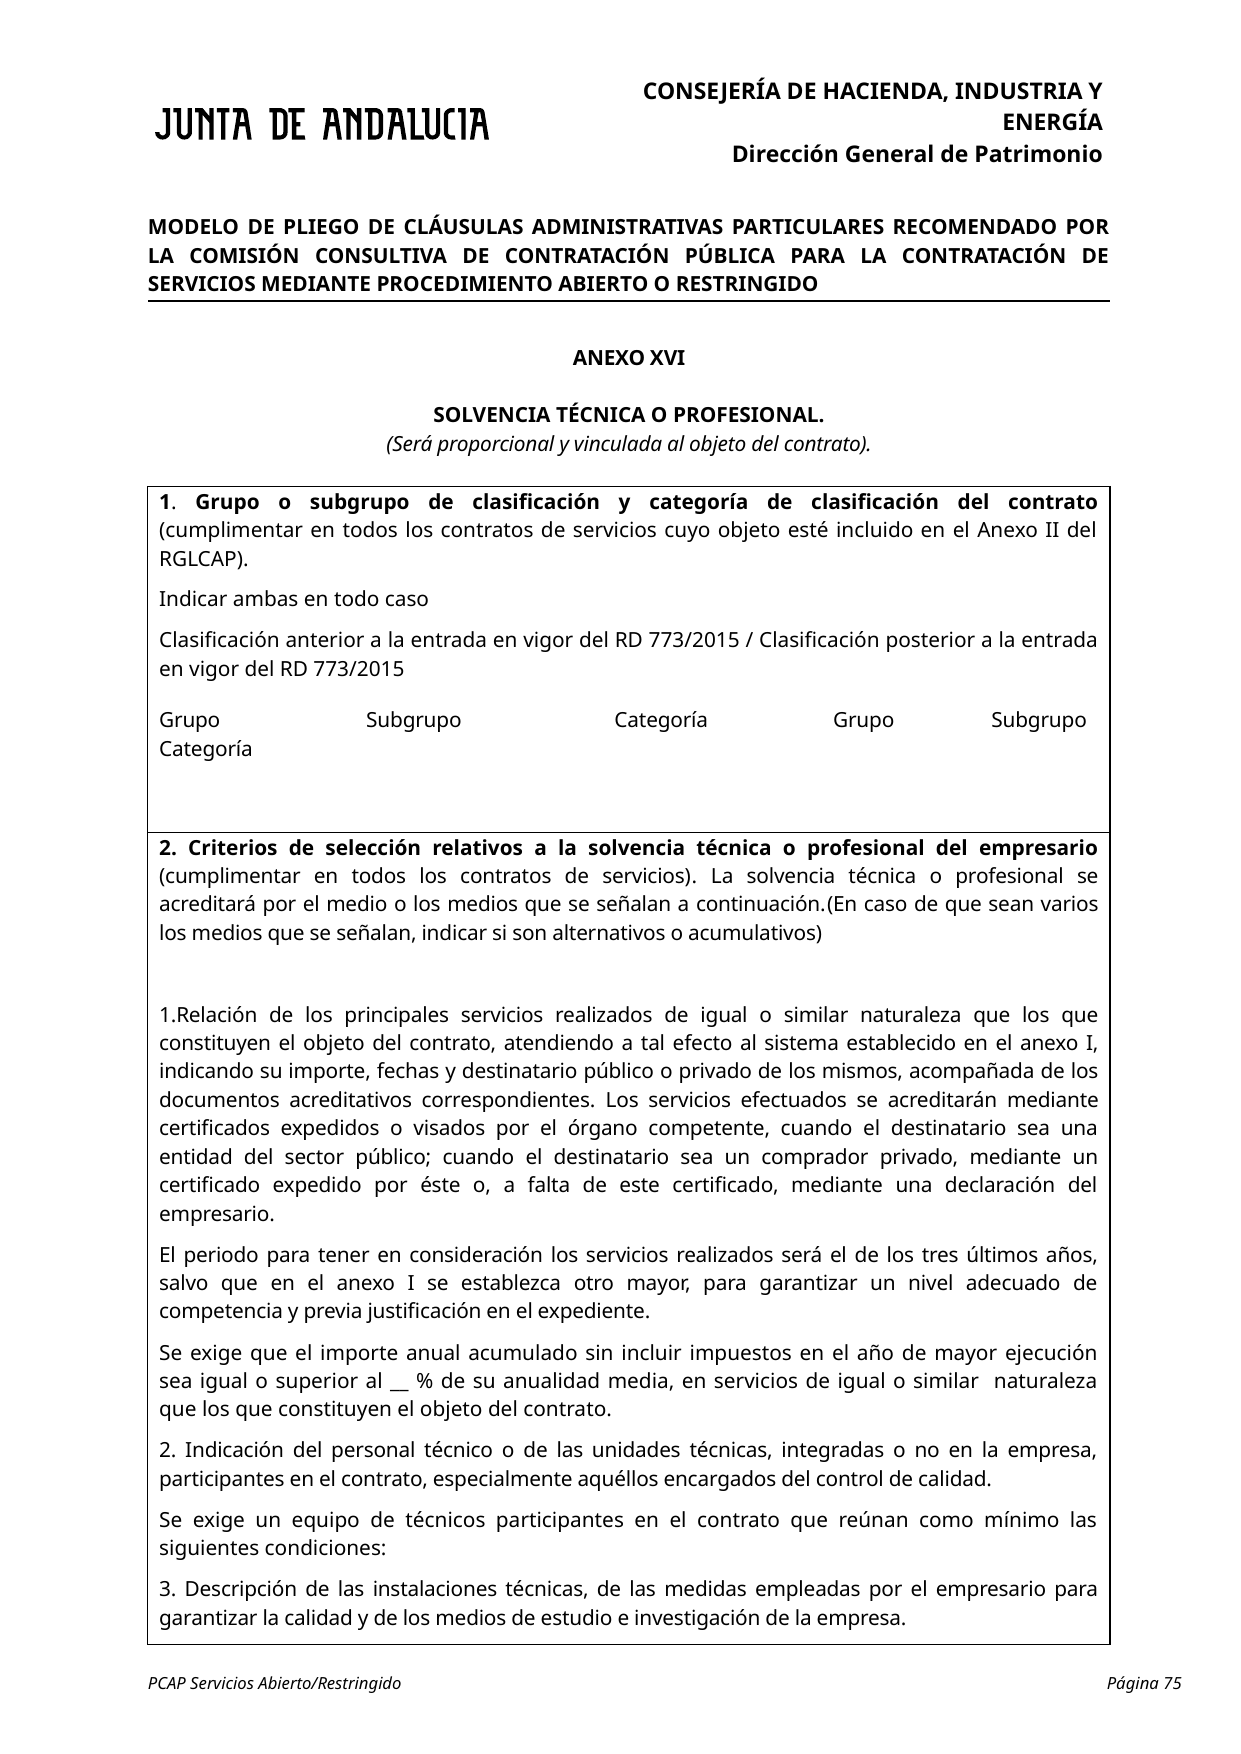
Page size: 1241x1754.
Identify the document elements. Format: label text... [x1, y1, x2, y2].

table_header 1. Grupo o subgrupo de clasificación y categoría de clasificación del contrato (cumplimentar en todos los contratos de servicios cuyo objeto esté incluido en el Anexo II del RGLCAP). Indicar ambas en todo caso Clasificación anterior a la entrada en vigor del RD 773/2015 / Clasificación posterior a la entrada en vigor del RD 773/2015 Grupo Subgrupo Categoría Grupo Subgrupo Categoría [148, 487, 1109, 832]
text MODELO DE PLIEGO DE CLÁUSULAS ADMINISTRATIVAS PARTICULARES RECOMENDADO POR LA COMISIÓN CONSULTIVA DE CONTRATACIÓN PÚBLICA PARA LA CONTRATACIÓN DE SERVICIOS MEDIANTE PROCEDIMIENTO ABIERTO O RESTRINGIDO [148, 212, 1110, 300]
text SOLVENCIA TÉCNICA O PROFESIONAL. [148, 400, 1110, 429]
text ANEXO XVI [148, 343, 1110, 372]
table_cell 2. Criterios de selección relativos a la solvencia técnica o profesional del empresario (cumplimentar en todos los contratos de servicios). La solvencia técnica o profesional se acreditará por el medio o los medios que se señalan a continuación.(En caso de que sean varios los medios que se señalan, indicar si son alternativos o acumulativos) 1.Relación de los principales servicios realizados de igual o similar naturaleza que los que constituyen el objeto del contrato, atendiendo a tal efecto al sistema establecido en el anexo I, indicando su importe, fechas y destinatario público o privado de los mismos, acompañada de los documentos acreditativos correspondientes. Los servicios efectuados se acreditarán mediante certificados expedidos o visados por el órgano competente, cuando el destinatario sea una entidad del sector público; cuando el destinatario sea un comprador privado, mediante un certificado expedido por éste o, a falta de este certificado, mediante una declaración del empresario. El periodo para tener en consideración los servicios realizados será el de los tres últimos años, salvo que en el anexo I se establezca otro mayor, para garantizar un nivel adecuado de competencia y previa justificación en el expediente. Se exige que el importe anual acumulado sin incluir impuestos en el año de mayor ejecución sea igual o superior al __ % de su anualidad media, en servicios de igual o similar naturaleza que los que constituyen el objeto del contrato. 2. Indicación del personal técnico o de las unidades técnicas, integradas o no en la empresa, participantes en el contrato, especialmente aquéllos encargados del control de calidad. Se exige un equipo de técnicos participantes en el contrato que reúnan como mínimo las siguientes condiciones: 3. Descripción de las instalaciones técnicas, de las medidas empleadas por el empresario para garantizar la calidad y de los medios de estudio e investigación de la empresa. [148, 833, 1109, 1643]
text (Será proporcional y vinculada al objeto del contrato). [148, 429, 1110, 457]
